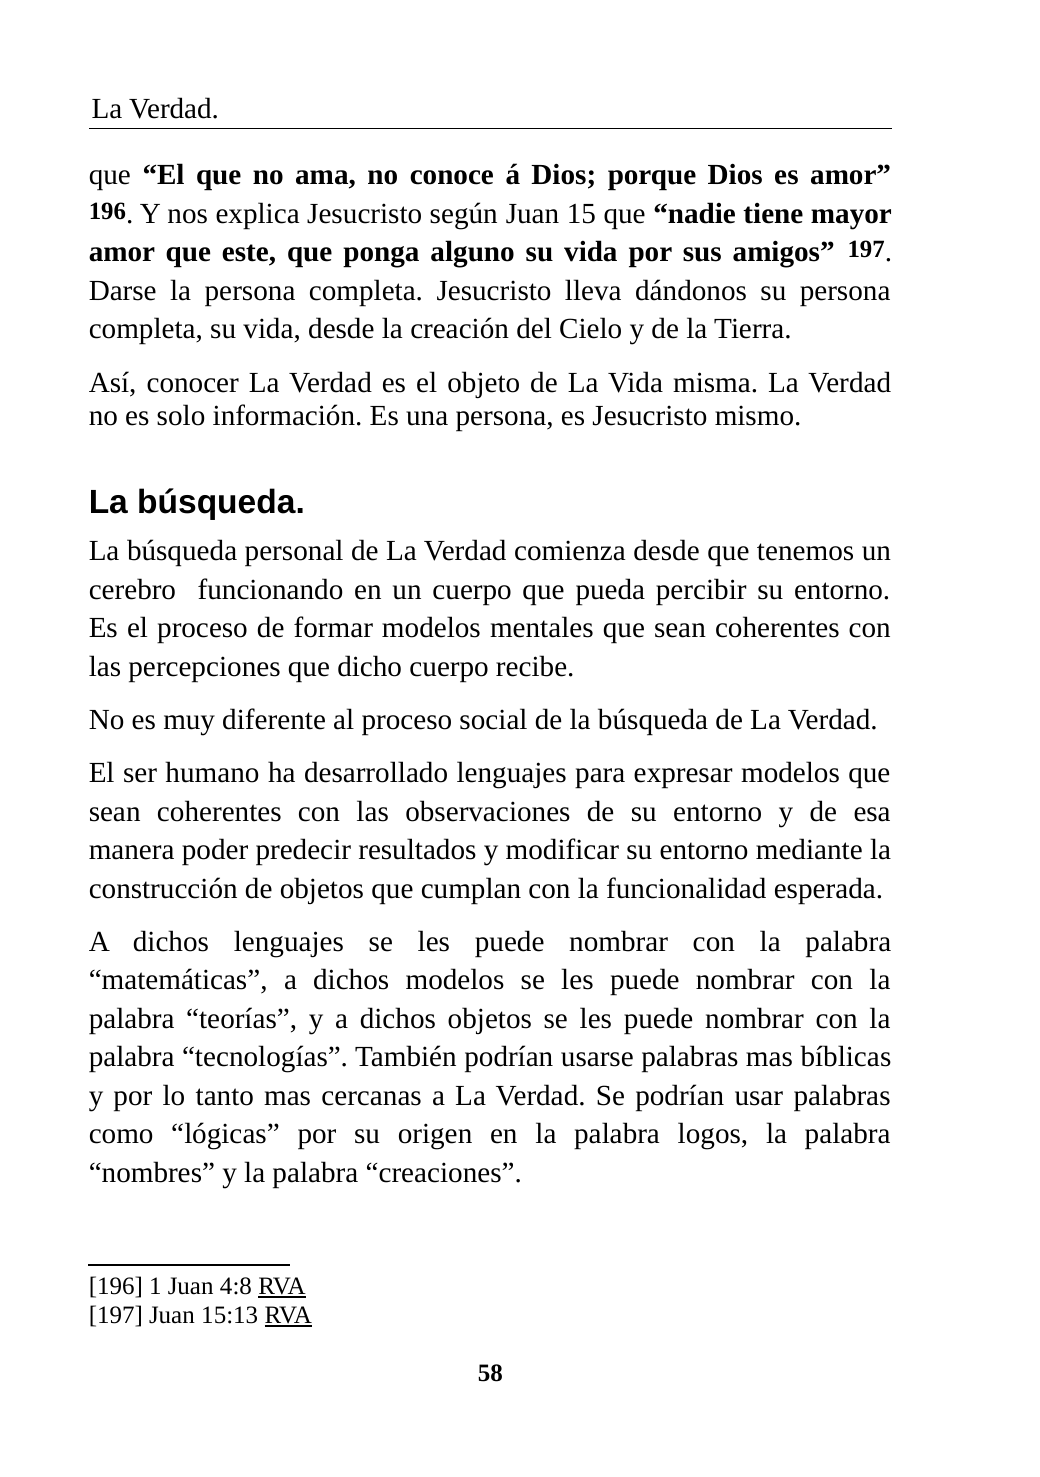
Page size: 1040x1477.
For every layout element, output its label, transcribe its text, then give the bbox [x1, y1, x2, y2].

subtitle La búsqueda. [88, 482, 892, 521]
text que “El que no ama, no conoce á Dios; porque Dios es amor” . Y nos explica Jesucristo según Juan 15 que “nadie tiene mayor amor que este, que ponga alguno su vida por sus amigos” . Darse la persona completa. Jesucristo lleva dándonos su persona completa, su vida, desde la creación del Cielo y de la Tierra. [88, 157, 892, 345]
text El ser humano ha desarrollado lenguajes para expresar modelos que sean coherentes con las observaciones de su entorno y de esa manera poder predecir resultados y modificar su entorno mediante la construcción de objetos que cumplan con la funcionalidad esperada. [88, 755, 892, 904]
text La búsqueda personal de La Verdad comienza desde que tenemos un cerebro funcionando en un cuerpo que pueda percibir su entorno. Es el proceso de formar modelos mentales que sean coherentes con las percepciones que dicho cuerpo recibe. [88, 533, 892, 682]
text Juan 15:13 RVA [88, 1300, 892, 1329]
text A dichos lenguajes se les puede nombrar con la palabra “matemáticas”, a dichos modelos se les puede nombrar con la palabra “teorías”, y a dichos objetos se les puede nombrar con la palabra “tecnologías”. También podrían usarse palabras mas bíblicas y por lo tanto mas cercanas a La Verdad. Se podrían usar palabras como “lógicas” por su origen en la palabra logos, la palabra “nombres” y la palabra “creaciones”. [88, 924, 892, 1189]
text No es muy diferente al proceso social de la búsqueda de La Verdad. [88, 702, 892, 736]
text 1 Juan 4:8 RVA [88, 1271, 892, 1300]
text Así, conocer La Verdad es el objeto de La Vida misma. La Verdad no es solo información. Es una persona, es Jesucristo mismo. [88, 365, 892, 432]
